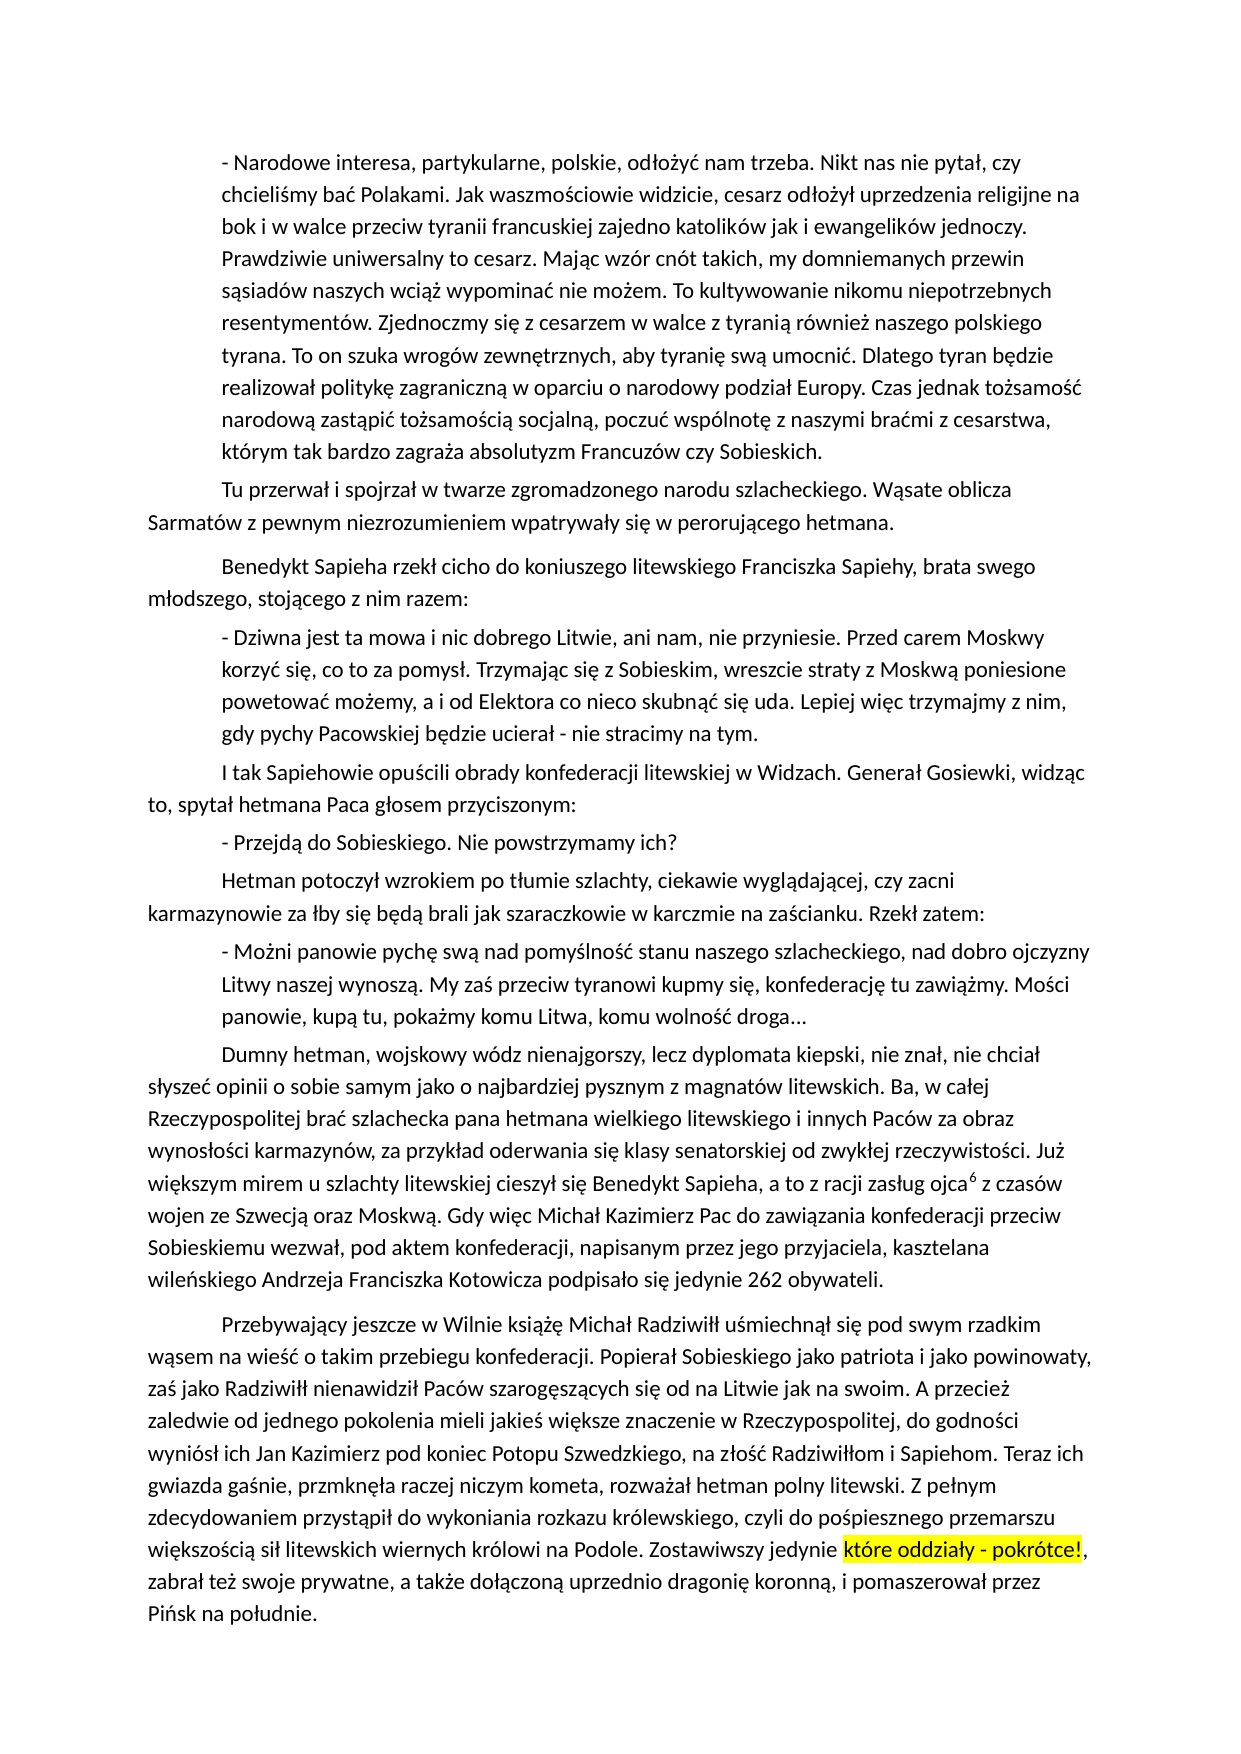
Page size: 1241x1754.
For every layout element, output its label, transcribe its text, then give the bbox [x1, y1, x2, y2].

text - Przejdą do Sobieskiego. Nie powstrzymamy ich? [221, 828, 1093, 857]
text - Narodowe interesa, partykularne, polskie, odłożyć nam trzeba. Nikt nas nie pytał, czy chcieliśmy bać Polakami. Jak waszmościowie widzicie, cesarz odłożył uprzedzenia religijne na bok i w walce przeciw tyranii francuskiej zajedno katolików jak i ewangelików jednoczy. Prawdziwie uniwersalny to cesarz. Mając wzór cnót takich, my domniemanych przewin sąsiadów naszych wciąż wypominać nie możem. To kultywowanie nikomu niepotrzebnych resentymentów. Zjednoczmy się z cesarzem w walce z tyranią również naszego polskiego tyrana. To on szuka wrogów zewnętrznych, aby tyranię swą umocnić. Dlatego tyran będzie realizował politykę zagraniczną w oparciu o narodowy podział Europy. Czas jednak tożsamość narodową zastąpić tożsamością socjalną, poczuć wspólnotę z naszymi braćmi z cesarstwa, którym tak bardzo zagraża absolutyzm Francuzów czy Sobieskich. [221, 148, 1093, 465]
text Przebywający jeszcze w Wilnie książę Michał Radziwiłł uśmiechnął się pod swym rzadkim wąsem na wieść o takim przebiegu konfederacji. Popierał Sobieskiego jako patriota i jako powinowaty, zaś jako Radziwiłł nienawidził Paców szarogęszących się od na Litwie jak na swoim. A przecież zaledwie od jednego pokolenia mieli jakieś większe znaczenie w Rzeczypospolitej, do godności wyniósł ich Jan Kazimierz pod koniec Potopu Szwedzkiego, na złość Radziwiłłom i Sapiehom. Teraz ich gwiazda gaśnie, przmknęła raczej niczym kometa, rozważał hetman polny litewski. Z pełnym zdecydowaniem przystąpił do wykoniania rozkazu królewskiego, czyli do pośpiesznego przemarszu większością sił litewskich wiernych królowi na Podole. Zostawiwszy jedynie które oddziały - pokrótce!, zabrał też swoje prywatne, a także dołączoną uprzednio dragonię koronną, i pomaszerował przez Pińsk na południe. [148, 1310, 1093, 1628]
text Hetman potoczył wzrokiem po tłumie szlachty, ciekawie wyglądającej, czy zacni karmazynowie za łby się będą brali jak szaraczkowie w karczmie na zaścianku. Rzekł zatem: [148, 867, 1093, 927]
text Dumny hetman, wojskowy wódz nienajgorszy, lecz dyplomata kiepski, nie znał, nie chciał słyszeć opinii o sobie samym jako o najbardziej pysznym z magnatów litewskich. Ba, w całej Rzeczypospolitej brać szlachecka pana hetmana wielkiego litewskiego i innych Paców za obraz wynosłości karmazynów, za przykład oderwania się klasy senatorskiej od zwykłej rzeczywistości. Już większym mirem u szlachty litewskiej cieszył się Benedykt Sapieha, a to z racji zasług ojca z czasów wojen ze Szwecją oraz Moskwą. Gdy więc Michał Kazimierz Pac do zawiązania konfederacji przeciw Sobieskiemu wezwał, pod aktem konfederacji, napisanym przez jego przyjaciela, kasztelana wileńskiego Andrzeja Franciszka Kotowicza podpisało się jedynie 262 obywateli. [148, 1040, 1093, 1293]
text I tak Sapiehowie opuścili obrady konfederacji litewskiej w Widzach. Generał Gosiewki, widząc to, spytał hetmana Paca głosem przyciszonym: [148, 758, 1093, 818]
text Tu przerwał i spojrzał w twarze zgromadzonego narodu szlacheckiego. Wąsate oblicza Sarmatów z pewnym niezrozumieniem wpatrywały się w perorującego hetmana. [148, 475, 1093, 536]
text - Możni panowie pychę swą nad pomyślność stanu naszego szlacheckiego, nad dobro ojczyzny Litwy naszej wynoszą. My zaś przeciw tyranowi kupmy się, konfederację tu zawiążmy. Mości panowie, kupą tu, pokażmy komu Litwa, komu wolność droga... [221, 937, 1093, 1030]
text Benedykt Sapieha rzekł cicho do koniuszego litewskiego Franciszka Sapiehy, brata swego młodszego, stojącego z nim razem: [148, 552, 1093, 612]
text - Dziwna jest ta mowa i nic dobrego Litwie, ani nam, nie przyniesie. Przed carem Moskwy korzyć się, co to za pomysł. Trzymając się z Sobieskim, wreszcie straty z Moskwą poniesione powetować możemy, a i od Elektora co nieco skubnąć się uda. Lepiej więc trzymajmy z nim, gdy pychy Pacowskiej będzie ucierał - nie stracimy na tym. [221, 623, 1093, 748]
